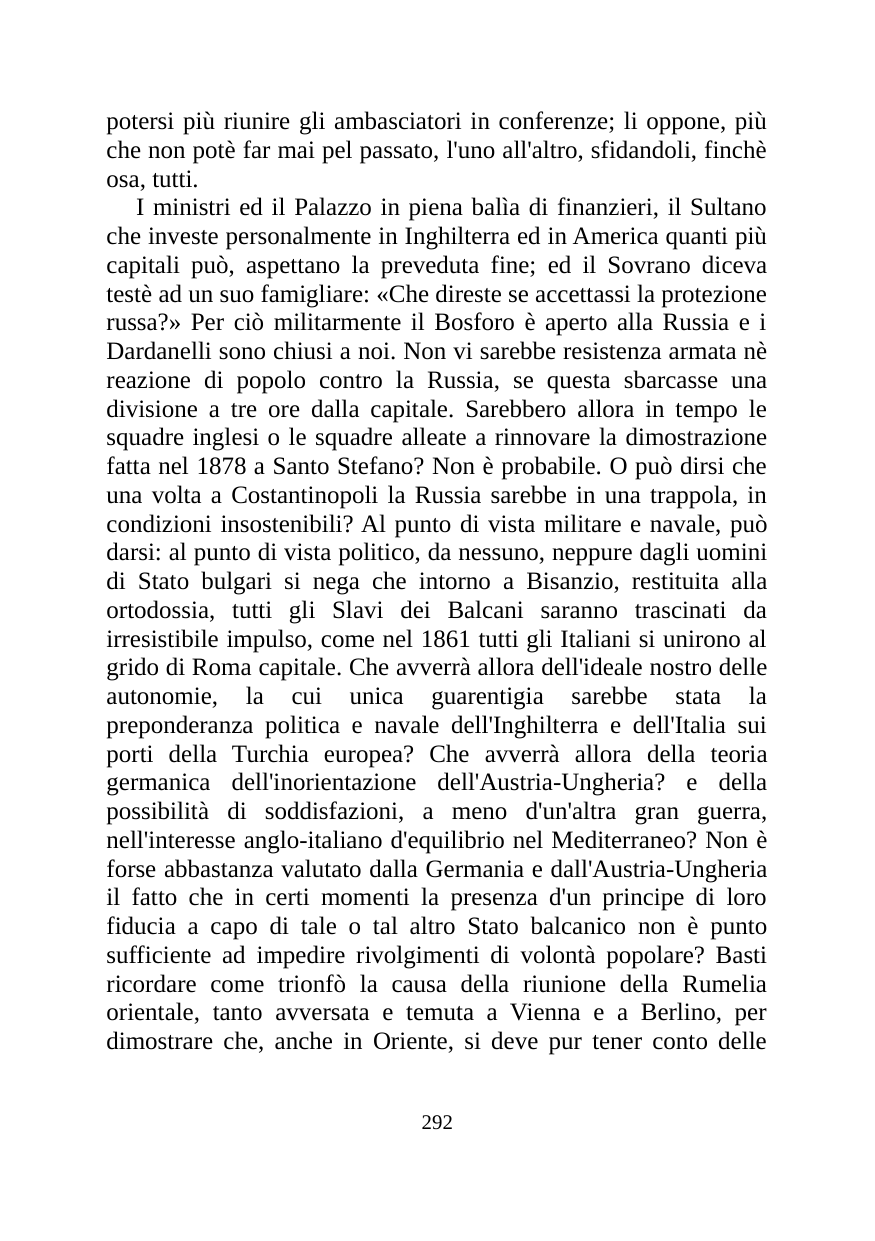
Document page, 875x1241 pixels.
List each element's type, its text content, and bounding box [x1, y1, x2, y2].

text I ministri ed il Palazzo in piena balìa di finanzieri, il Sultano che investe personalmente in Inghilterra ed in America quanti più capitali può, aspettano la preveduta fine; ed il Sovrano diceva testè ad un suo famigliare: «Che direste se accettassi la protezione russa?» Per ciò militarmente il Bosforo è aperto alla Russia e i Dardanelli sono chiusi a noi. Non vi sarebbe resistenza armata nè reazione di popolo contro la Russia, se questa sbarcasse una divisione a tre ore dalla capitale. Sarebbero allora in tempo le squadre inglesi o le squadre alleate a rinnovare la dimostrazione fatta nel 1878 a Santo Stefano? Non è probabile. O può dirsi che una volta a Costantinopoli la Russia sarebbe in una trappola, in condizioni insostenibili? Al punto di vista militare e navale, può darsi: al punto di vista politico, da nessuno, neppure dagli uomini di Stato bulgari si nega che intorno a Bisanzio, restituita alla ortodossia, tutti gli Slavi dei Balcani saranno trascinati da irresistibile impulso, come nel 1861 tutti gli Italiani si unirono al grido di Roma capitale. Che avverrà allora dell'ideale nostro delle autonomie, la cui unica guarentigia sarebbe stata la preponderanza politica e navale dell'Inghilterra e dell'Italia sui porti della Turchia europea? Che avverrà allora della teoria germanica dell'inorientazione dell'Austria-Ungheria? e della possibilità di soddisfazioni, a meno d'un'altra gran guerra, nell'interesse anglo-italiano d'equilibrio nel Mediterraneo? Non è forse abbastanza valutato dalla Germania e dall'Austria-Ungheria il fatto che in certi momenti la presenza d'un principe di loro fiducia a capo di tale o tal altro Stato balcanico non è punto sufficiente ad impedire rivolgimenti di volontà popolare? Basti ricordare come trionfò la causa della riunione della Rumelia orientale, tanto avversata e temuta a Vienna e a Berlino, per dimostrare che, anche in Oriente, si deve pur tener conto delle [106, 192, 768, 1055]
text potersi più riunire gli ambasciatori in conferenze; li oppone, più che non potè far mai pel passato, l'uno all'altro, sfidandoli, finchè osa, tutti. [106, 106, 768, 192]
